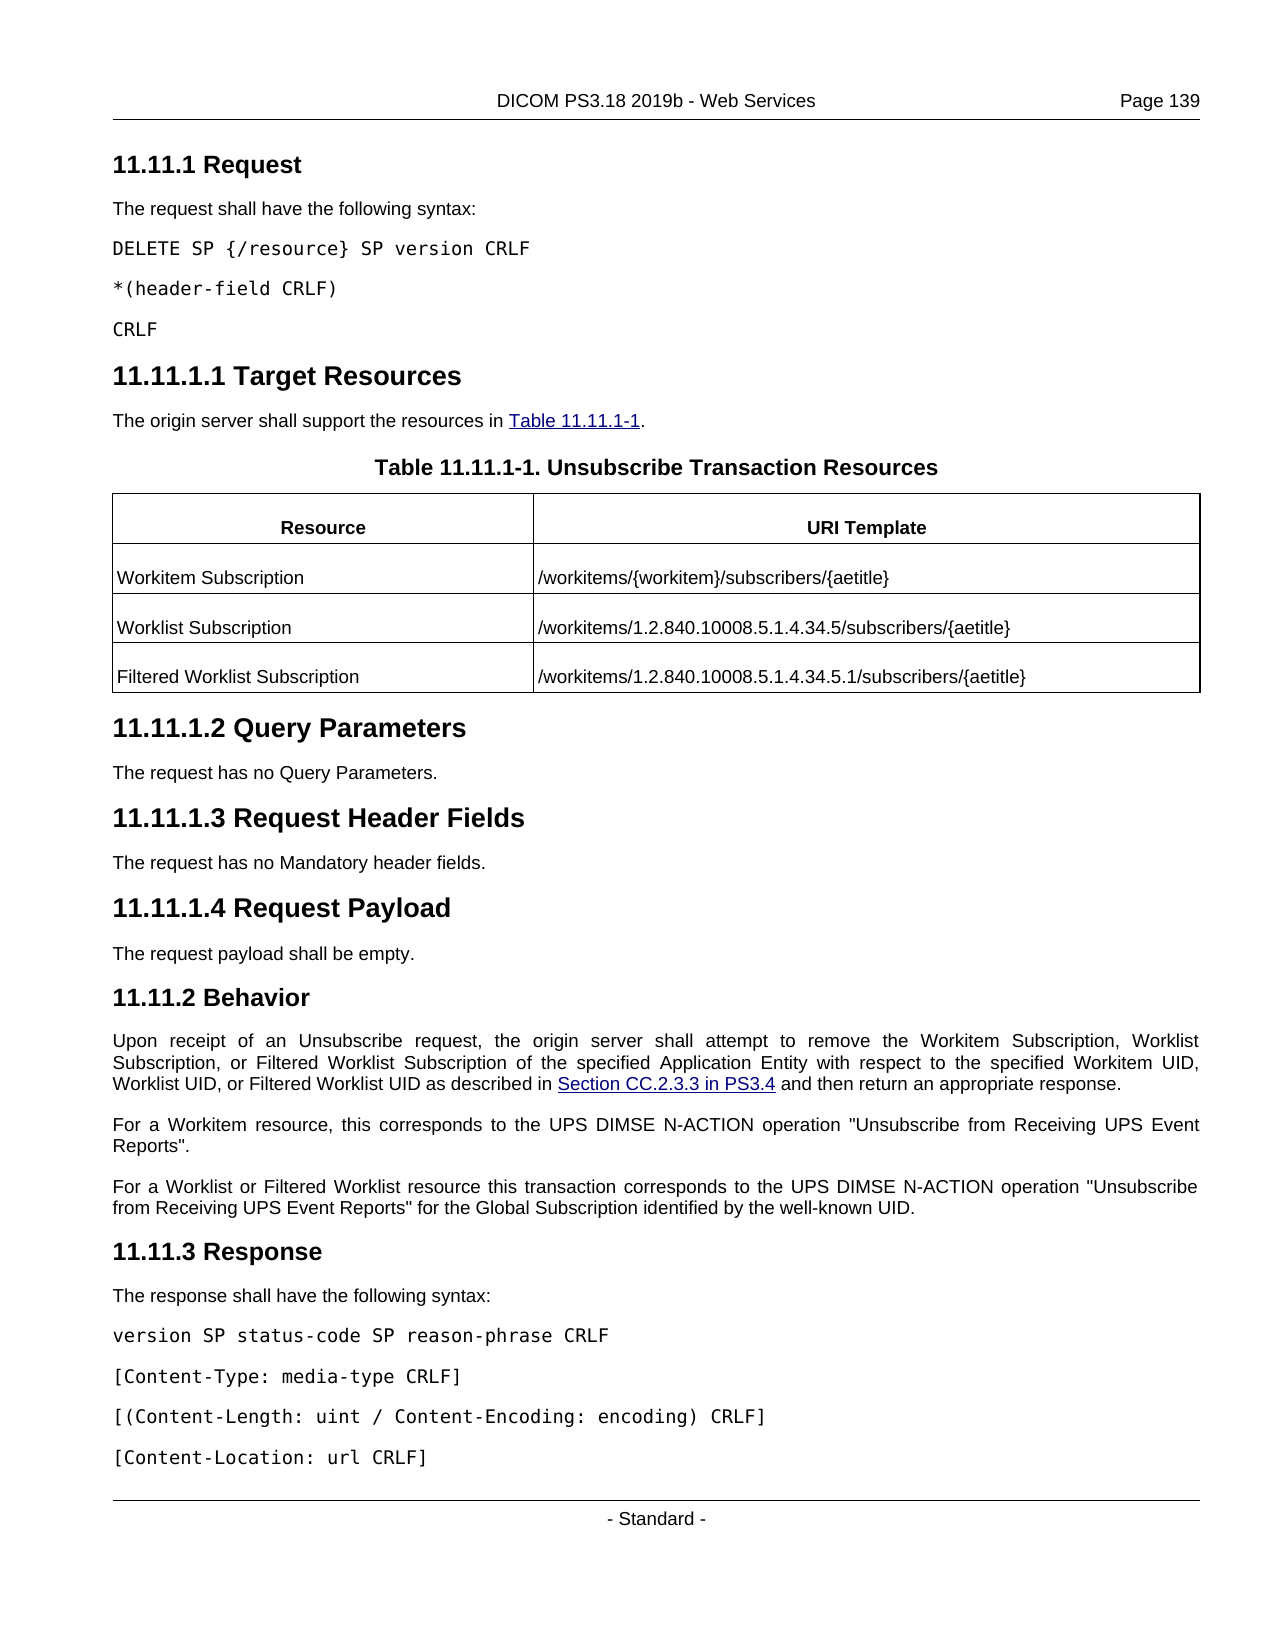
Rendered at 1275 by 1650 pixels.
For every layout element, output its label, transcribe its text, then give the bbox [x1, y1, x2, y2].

text The response shall have the following syntax: [112, 1285, 1200, 1306]
text 11.11.1.2 Query Parameters [112, 712, 1200, 743]
text The origin server shall support the resources in Table 11.11.1-1. [112, 410, 1200, 431]
text [Content-Location: url CRLF] [112, 1447, 1200, 1469]
text *(header-field CRLF) [112, 278, 1200, 300]
table_cell /workitems/{workitem}/subscribers/{aetitle} [534, 544, 1199, 592]
text [Content-Type: media-type CRLF] [112, 1366, 1200, 1388]
text The request has no Query Parameters. [112, 762, 1200, 783]
text 11.11.2 Behavior [112, 983, 1200, 1011]
text 11.11.1.4 Request Payload [112, 892, 1200, 923]
text The request shall have the following syntax: [112, 197, 1200, 219]
text version SP status-code SP reason-phrase CRLF [112, 1325, 1200, 1347]
text DELETE SP {/resource} SP version CRLF [112, 238, 1200, 260]
text [(Content-Length: uint / Content-Encoding: encoding) CRLF] [112, 1406, 1200, 1428]
table_cell /workitems/1.2.840.10008.5.1.4.34.5.1/subscribers/{aetitle} [534, 643, 1199, 692]
table_header URI Template [534, 494, 1199, 543]
text 11.11.1 Request [112, 150, 1200, 179]
text For a Worklist or Filtered Worklist resource this transaction corresponds to the UPS DIMSE N-ACTION operation "Unsubscribe from Receiving UPS Event Reports" for the Global Subscription identified by the well-known UID. [112, 1175, 1200, 1218]
text Upon receipt of an Unsubscribe request, the origin server shall attempt to remove the Workitem Subscription, Worklist Subscription, or Filtered Worklist Subscription of the specified Application Entity with respect to the specified Workitem UID, Worklist UID, or Filtered Worklist UID as described in Section CC.2.3.3 in PS3.4 and then return an appropriate response. [112, 1030, 1200, 1095]
text Table 11.11.1-1. Unsubscribe Transaction Resources [112, 454, 1200, 479]
text For a Workitem resource, this corresponds to the UPS DIMSE N-ACTION operation "Unsubscribe from Receiving UPS Event Reports". [112, 1113, 1200, 1157]
text 11.11.1.3 Request Header Fields [112, 802, 1200, 833]
table_cell /workitems/1.2.840.10008.5.1.4.34.5/subscribers/{aetitle} [534, 594, 1199, 642]
table_cell Worklist Subscription [113, 594, 533, 642]
table_cell Workitem Subscription [113, 544, 533, 592]
table_header Resource [113, 494, 533, 543]
text The request payload shall be empty. [112, 942, 1200, 964]
text CRLF [112, 319, 1200, 341]
text The request has no Mandatory header fields. [112, 852, 1200, 873]
text 11.11.1.1 Target Resources [112, 360, 1200, 391]
text 11.11.3 Response [112, 1237, 1200, 1266]
table_cell Filtered Worklist Subscription [113, 643, 533, 692]
